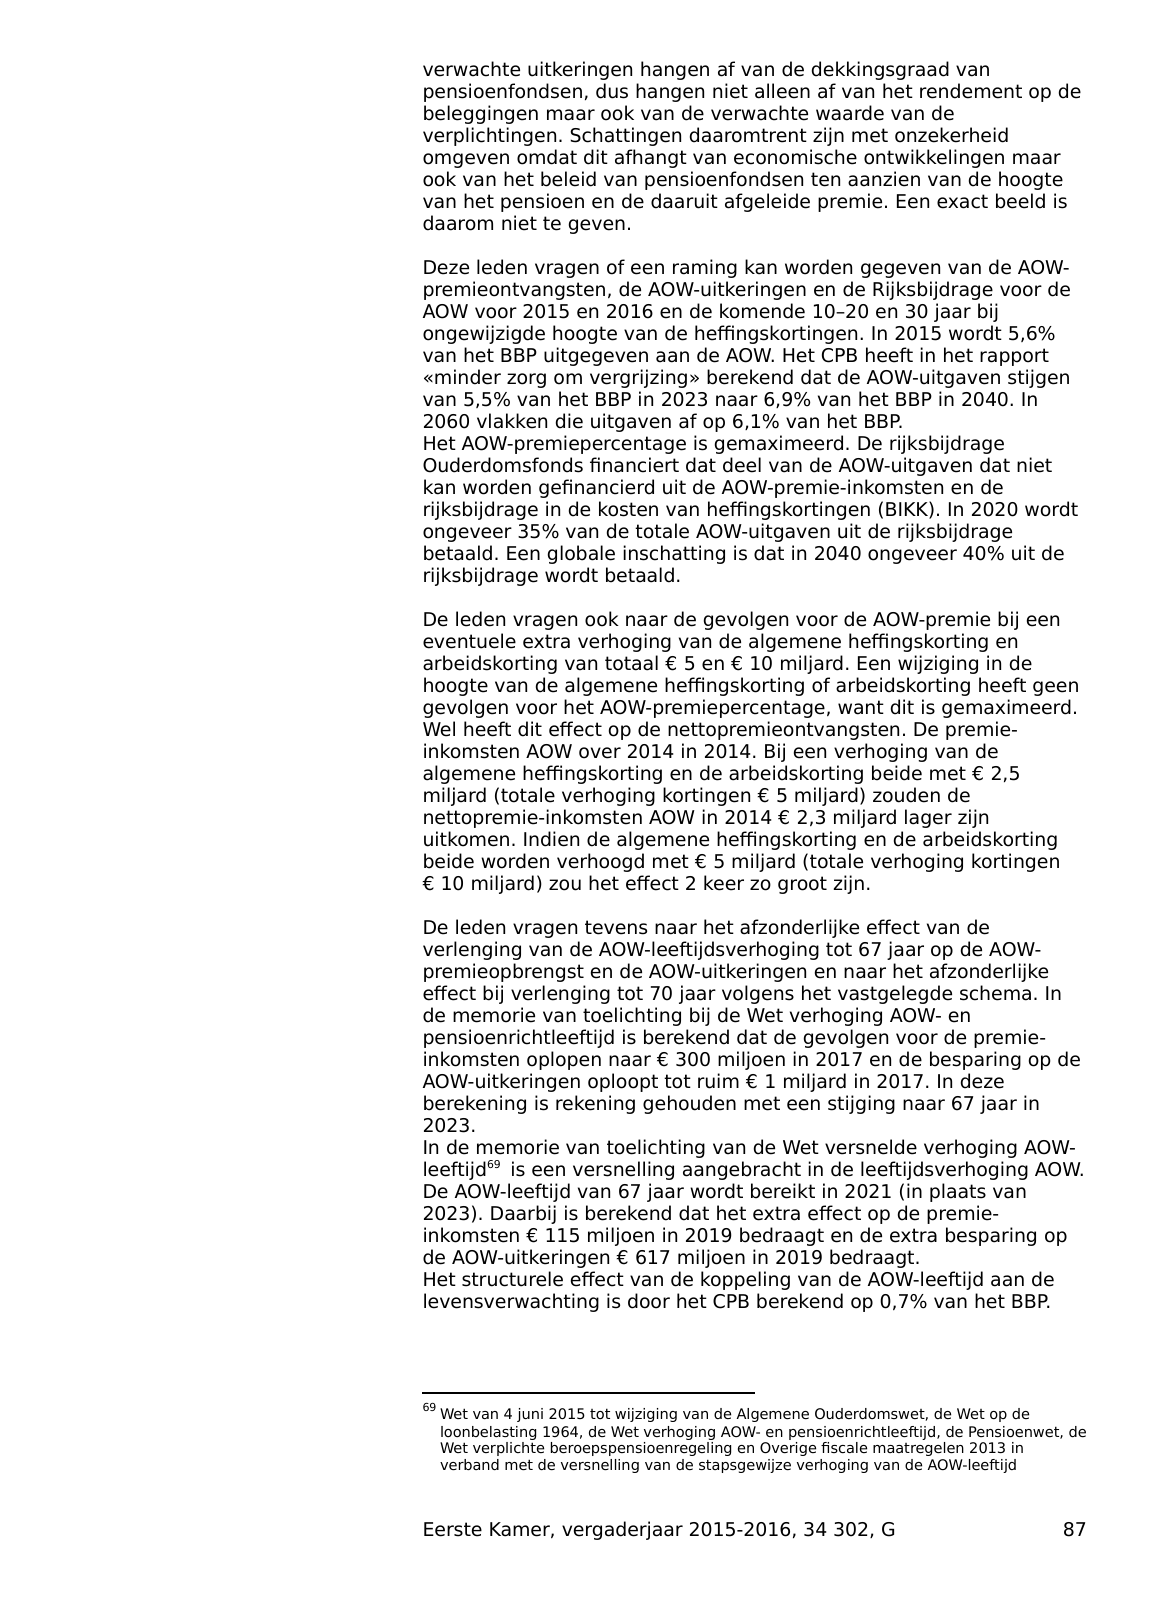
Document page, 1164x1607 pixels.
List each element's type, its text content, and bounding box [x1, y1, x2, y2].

text De leden vragen tevens naar het afzonderlijke effect van de verlenging van de AOW-leeftijdsverhoging tot 67 jaar op de AOW-premieopbrengst en de AOW-uitkeringen en naar het afzonderlijke effect bij verlenging tot 70 jaar volgens het vastgelegde schema. In de memorie van toelichting bij de Wet verhoging AOW- en pensioenrichtleeftijd is berekend dat de gevolgen voor de premie-inkomsten oplopen naar € 300 miljoen in 2017 en de besparing op de AOW-uitkeringen oploopt tot ruim € 1 miljard in 2017. In deze berekening is rekening gehouden met een stijging naar 67 jaar in 2023. [422, 917, 1087, 1137]
text De leden vragen ook naar de gevolgen voor de AOW-premie bij een eventuele extra verhoging van de algemene heffingskorting en arbeidskorting van totaal € 5 en € 10 miljard. Een wijziging in de hoogte van de algemene heffingskorting of arbeidskorting heeft geen gevolgen voor het AOW-premiepercentage, want dit is gemaximeerd. Wel heeft dit effect op de nettopremieontvangsten. De premie-inkomsten AOW over 2014 in 2014. Bij een verhoging van de algemene heffingskorting en de arbeidskorting beide met € 2,5 miljard (totale verhoging kortingen € 5 miljard) zouden de nettopremie-inkomsten AOW in 2014 € 2,3 miljard lager zijn uitkomen. Indien de algemene heffingskorting en de arbeidskorting beide worden verhoogd met € 5 miljard (totale verhoging kortingen € 10 miljard) zou het effect 2 keer zo groot zijn. [422, 609, 1087, 895]
text In de memorie van toelichting van de Wet versnelde verhoging AOW-leeftijd is een versnelling aangebracht in de leeftijdsverhoging AOW. De AOW-leeftijd van 67 jaar wordt bereikt in 2021 (in plaats van 2023). Daarbij is berekend dat het extra effect op de premie-inkomsten € 115 miljoen in 2019 bedraagt en de extra besparing op de AOW-uitkeringen € 617 miljoen in 2019 bedraagt. [422, 1137, 1087, 1268]
text Deze leden vragen of een raming kan worden gegeven van de AOW-premieontvangsten, de AOW-uitkeringen en de Rijksbijdrage voor de AOW voor 2015 en 2016 en de komende 10–20 en 30 jaar bij ongewijzigde hoogte van de heffingskortingen. In 2015 wordt 5,6% van het BBP uitgegeven aan de AOW. Het CPB heeft in het rapport «minder zorg om vergrijzing» berekend dat de AOW-uitgaven stijgen van 5,5% van het BBP in 2023 naar 6,9% van het BBP in 2040. In 2060 vlakken die uitgaven af op 6,1% van het BBP. [422, 257, 1087, 433]
text Het structurele effect van de koppeling van de AOW-leeftijd aan de levensverwachting is door het CPB berekend op 0,7% van het BBP. [422, 1268, 1087, 1312]
text Het AOW-premiepercentage is gemaximeerd. De rijksbijdrage Ouderdomsfonds financiert dat deel van de AOW-uitgaven dat niet kan worden gefinancierd uit de AOW-premie-inkomsten en de rijksbijdrage in de kosten van heffingskortingen (BIKK). In 2020 wordt ongeveer 35% van de totale AOW-uitgaven uit de rijksbijdrage betaald. Een globale inschatting is dat in 2040 ongeveer 40% uit de rijksbijdrage wordt betaald. [422, 433, 1087, 587]
text verwachte uitkeringen hangen af van de dekkingsgraad van pensioenfondsen, dus hangen niet alleen af van het rendement op de beleggingen maar ook van de verwachte waarde van de verplichtingen. Schattingen daaromtrent zijn met onzekerheid omgeven omdat dit afhangt van economische ontwikkelingen maar ook van het beleid van pensioenfondsen ten aanzien van de hoogte van het pensioen en de daaruit afgeleide premie. Een exact beeld is daarom niet te geven. [422, 59, 1087, 235]
text Wet van 4 juni 2015 tot wijziging van de Algemene Ouderdomswet, de Wet op de loonbelasting 1964, de Wet verhoging AOW- en pensioenrichtleeftijd, de Pensioenwet, de Wet verplichte beroepspensioenregeling en Overige fiscale maatregelen 2013 in verband met de versnelling van de stapsgewijze verhoging van de AOW-leeftijd [422, 1402, 1087, 1474]
